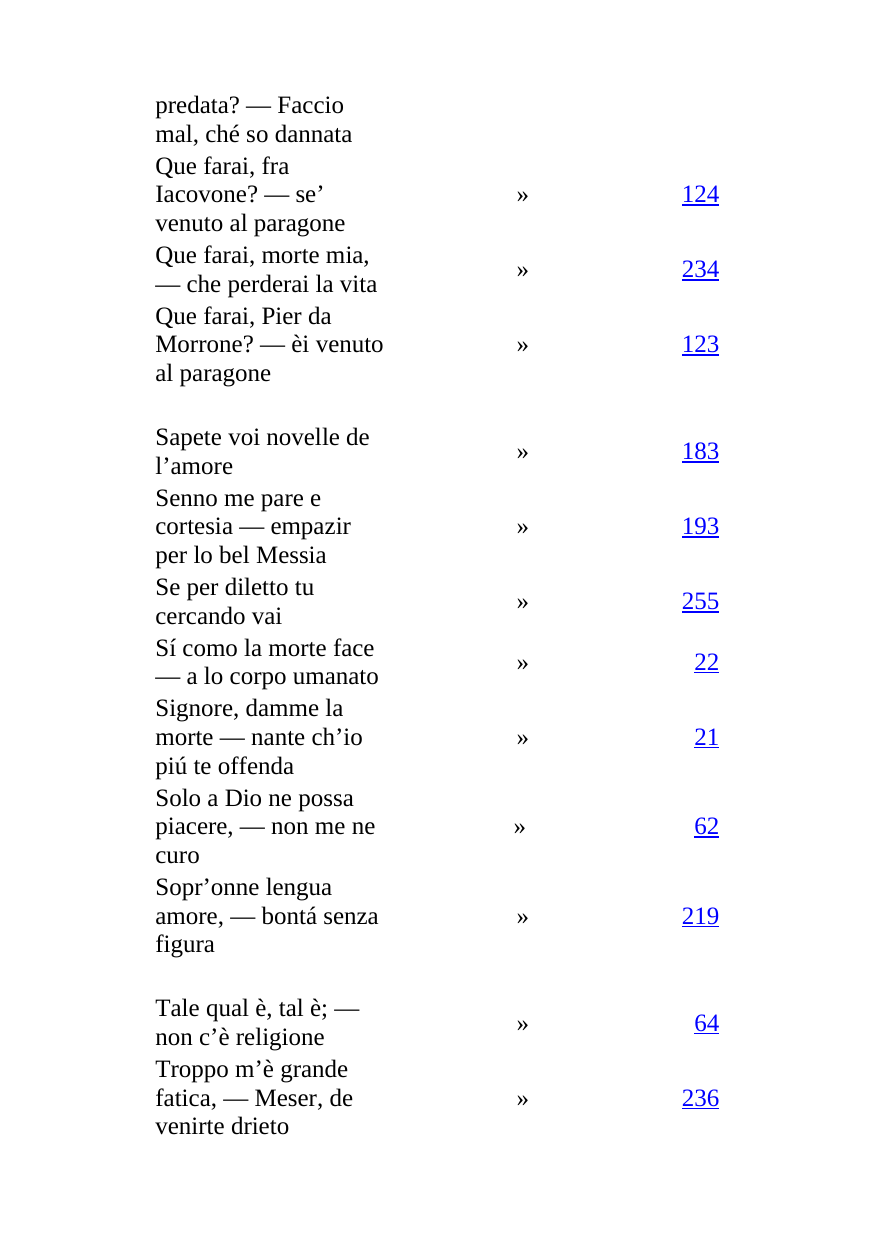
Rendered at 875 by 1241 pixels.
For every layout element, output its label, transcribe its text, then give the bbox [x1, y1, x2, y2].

table_cell » [449, 781, 596, 870]
table_cell 124 [596, 149, 779, 238]
table_cell » [449, 1052, 596, 1142]
table_cell » [449, 149, 596, 238]
table_cell 234 [596, 239, 779, 299]
table_cell » [449, 481, 596, 570]
table_cell 236 [596, 1052, 779, 1142]
table_cell [95, 960, 779, 992]
table_cell Solo a Dio ne possa piacere, — non me ne curo [95, 781, 449, 870]
table_cell 123 [596, 299, 779, 388]
table_cell Tale qual è, tal è; — non c’è religione [95, 992, 449, 1052]
table_cell 255 [596, 570, 779, 631]
table_cell 219 [596, 870, 779, 960]
table_cell Sapete voi novelle de l’amore [95, 420, 449, 481]
table_cell Senno me pare e cortesia — empazir per lo bel Messia [95, 481, 449, 570]
table_cell » [449, 299, 596, 388]
table_cell Que farai, fra Iacovone? — se’ venuto al paragone [95, 149, 449, 238]
table_cell » [449, 631, 596, 692]
table_cell 183 [596, 420, 779, 481]
table_cell Signore, damme la morte — nante ch’io piú te offenda [95, 692, 449, 781]
table_cell 22 [596, 631, 779, 692]
table_cell predata? — Faccio mal, ché so dannata [95, 89, 449, 149]
table_cell 21 [596, 692, 779, 781]
table_cell Sopr’onne lengua amore, — bontá senza figura [95, 870, 449, 960]
table_cell » [449, 870, 596, 960]
table_cell [449, 89, 596, 149]
table_cell Que farai, Pier da Morrone? — èi venuto al paragone [95, 299, 449, 388]
table_cell Troppo m’è grande fatica, — Meser, de venirte drieto [95, 1052, 449, 1142]
table_cell Sí como la morte face — a lo corpo umanato [95, 631, 449, 692]
table_cell » [449, 570, 596, 631]
table_cell 62 [596, 781, 779, 870]
table_cell » [449, 239, 596, 299]
table_cell Que farai, morte mia, — che perderai la vita [95, 239, 449, 299]
table_cell Se per diletto tu cercando vai [95, 570, 449, 631]
table_cell 193 [596, 481, 779, 570]
table_cell [596, 89, 779, 149]
table_cell » [449, 692, 596, 781]
table_cell [95, 389, 779, 420]
table_cell » [449, 992, 596, 1052]
table_cell 64 [596, 992, 779, 1052]
table_cell » [449, 420, 596, 481]
